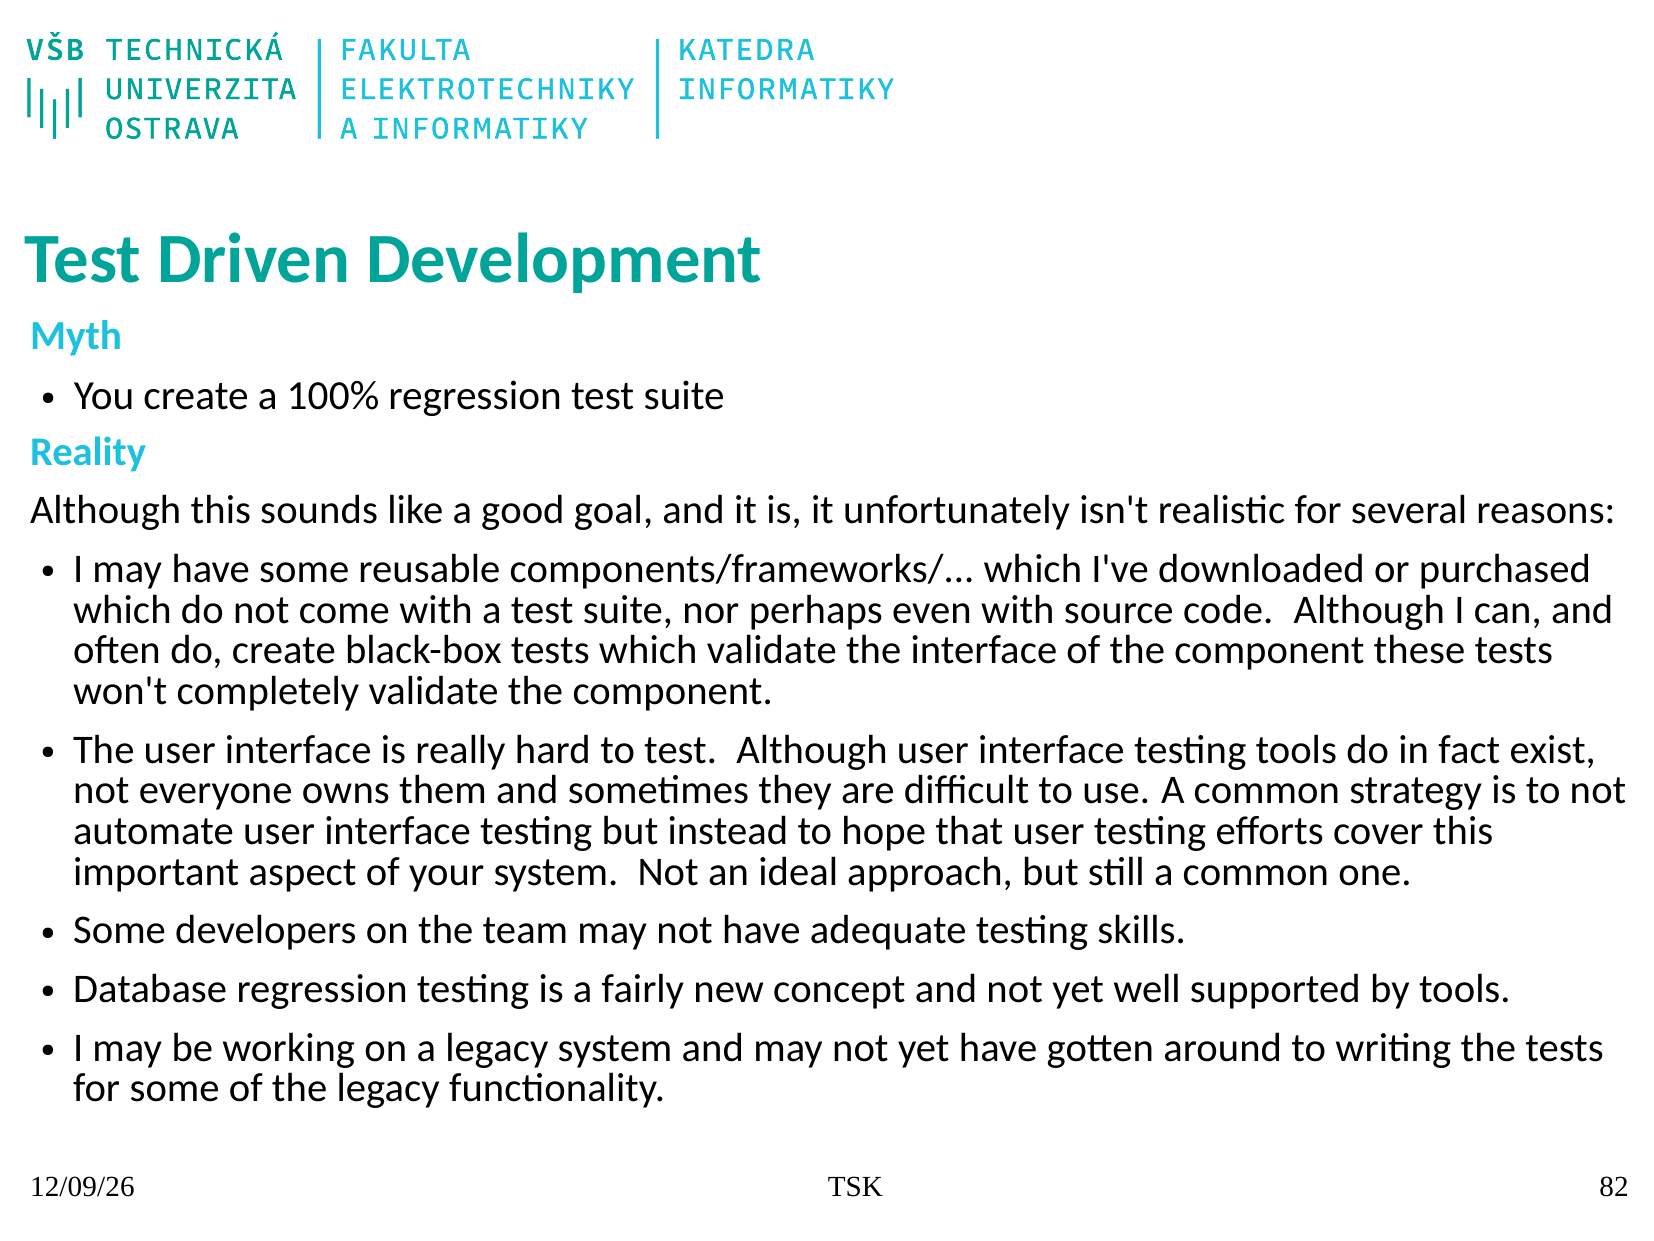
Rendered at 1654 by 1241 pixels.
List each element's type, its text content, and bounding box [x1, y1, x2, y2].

title Test Driven Development [24, 169, 1629, 300]
list Myth You create a 100% regression test suite [30, 318, 1629, 421]
list Reality Although this sounds like a good goal, and it is, it unfortunately isn't realistic for several reasons: I may have some reusable components/frameworks/... which I've downloaded or purchased which do not come with a test suite, nor perhaps even with source code. Although I can, and often do, create black-box tests which validate the interface of the component these tests won't completely validate the component. The user interface is really hard to test. Although user interface testing tools do in fact exist, not everyone owns them and sometimes they are difficult to use. A common strategy is to not automate user interface testing but instead to hope that user testing efforts cover this important aspect of your system. Not an ideal approach, but still a common one. Some developers on the team may not have adequate testing skills. Database regression testing is a fairly new concept and not yet well supported by tools. I may be working on a legacy system and may not yet have gotten around to writing the tests for some of the legacy functionality. [30, 435, 1629, 1145]
picture [26, 31, 894, 139]
